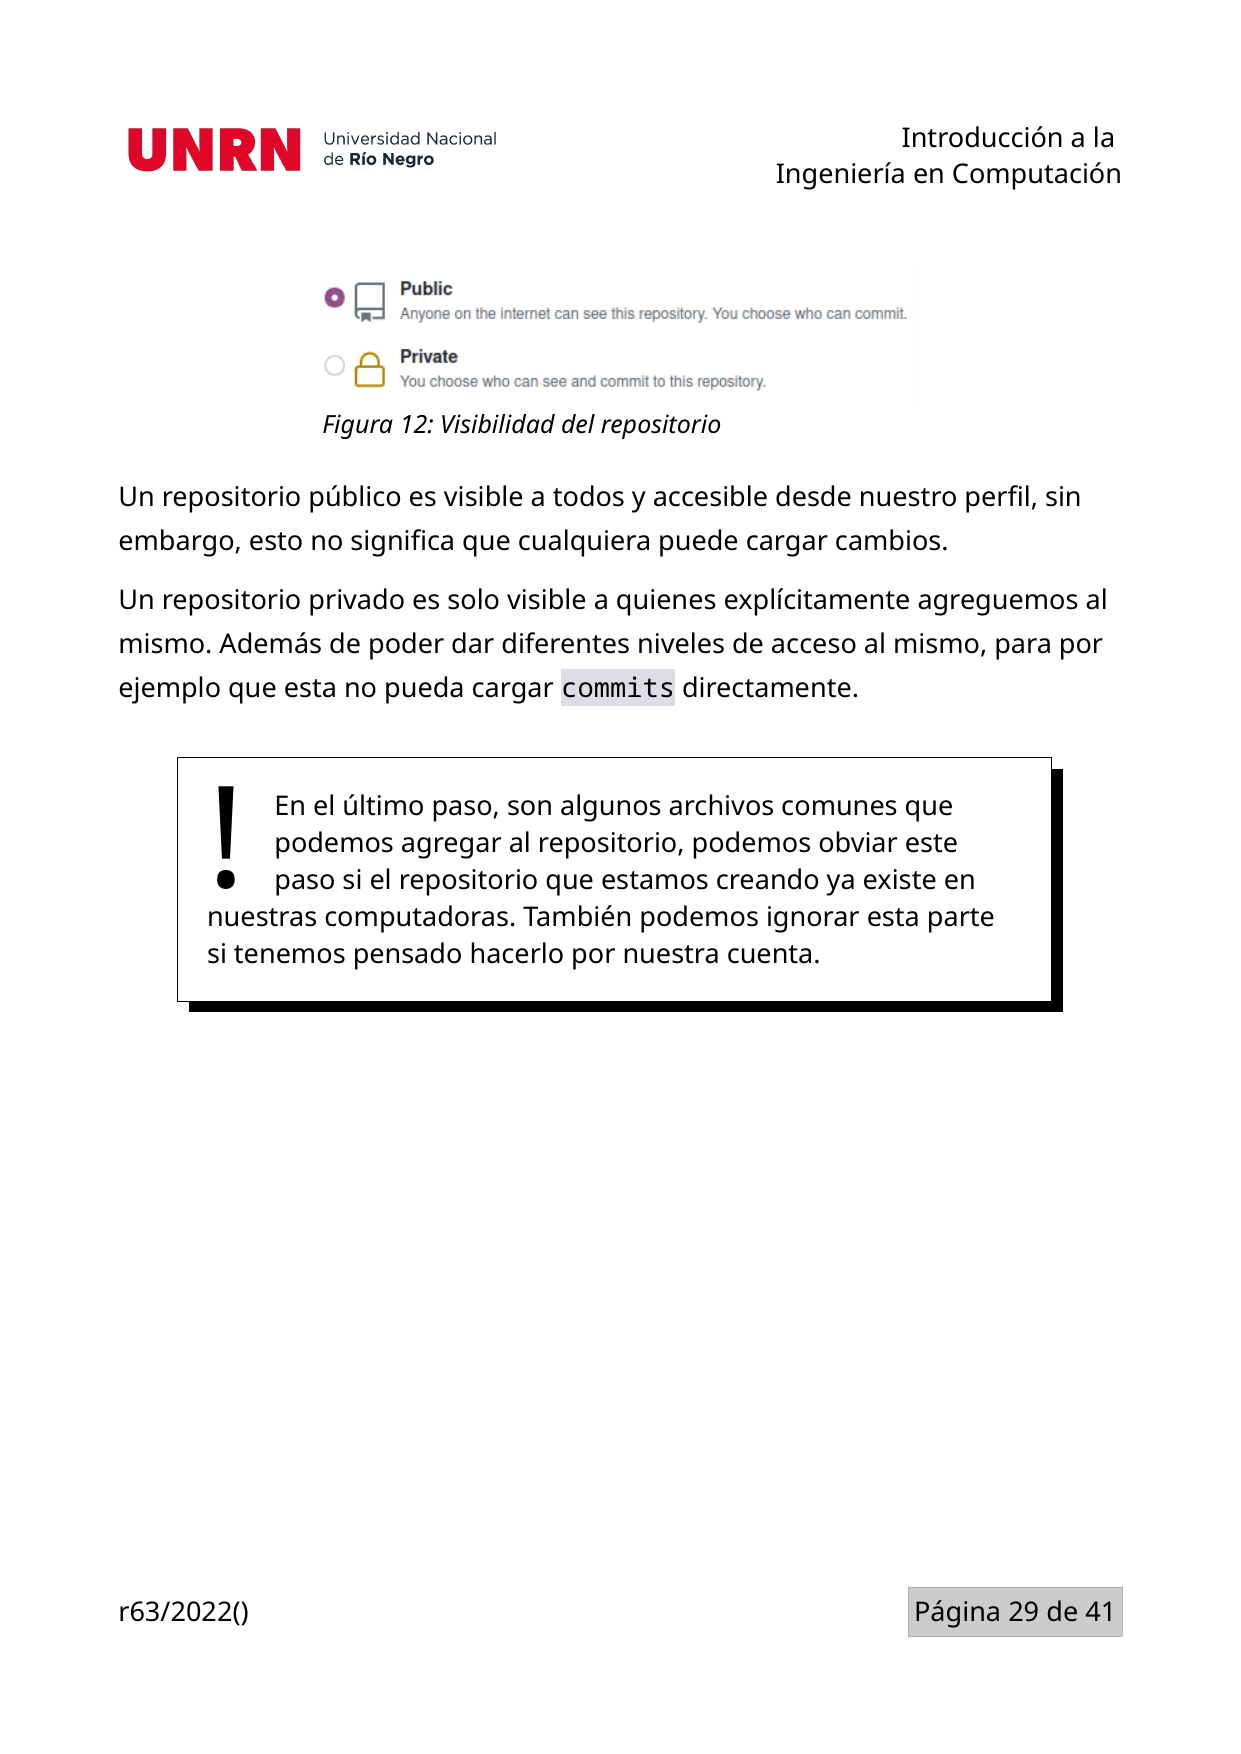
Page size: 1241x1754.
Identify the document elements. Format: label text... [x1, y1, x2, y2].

picture [322, 263, 919, 407]
text Un repositorio privado es solo visible a quienes explícitamente agreguemos al mismo. Además de poder dar diferentes niveles de acceso al mismo, para por ejemplo que esta no pueda cargar commits directamente. [118, 581, 1122, 706]
text Figura 12: Visibilidad del repositorio [322, 407, 918, 441]
picture [118, 118, 505, 180]
text Un repositorio público es visible a todos y accesible desde nuestro perfil, sin embargo, esto no significa que cualquiera puede cargar cambios. [118, 221, 1122, 559]
text !En el último paso, son algunos archivos comunes que podemos agregar al repositorio, podemos obviar este paso si el repositorio que estamos creando ya existe en nuestras computadoras. También podemos ignorar esta parte si tenemos pensado hacerlo por nuestra cuenta. [178, 758, 1051, 1001]
